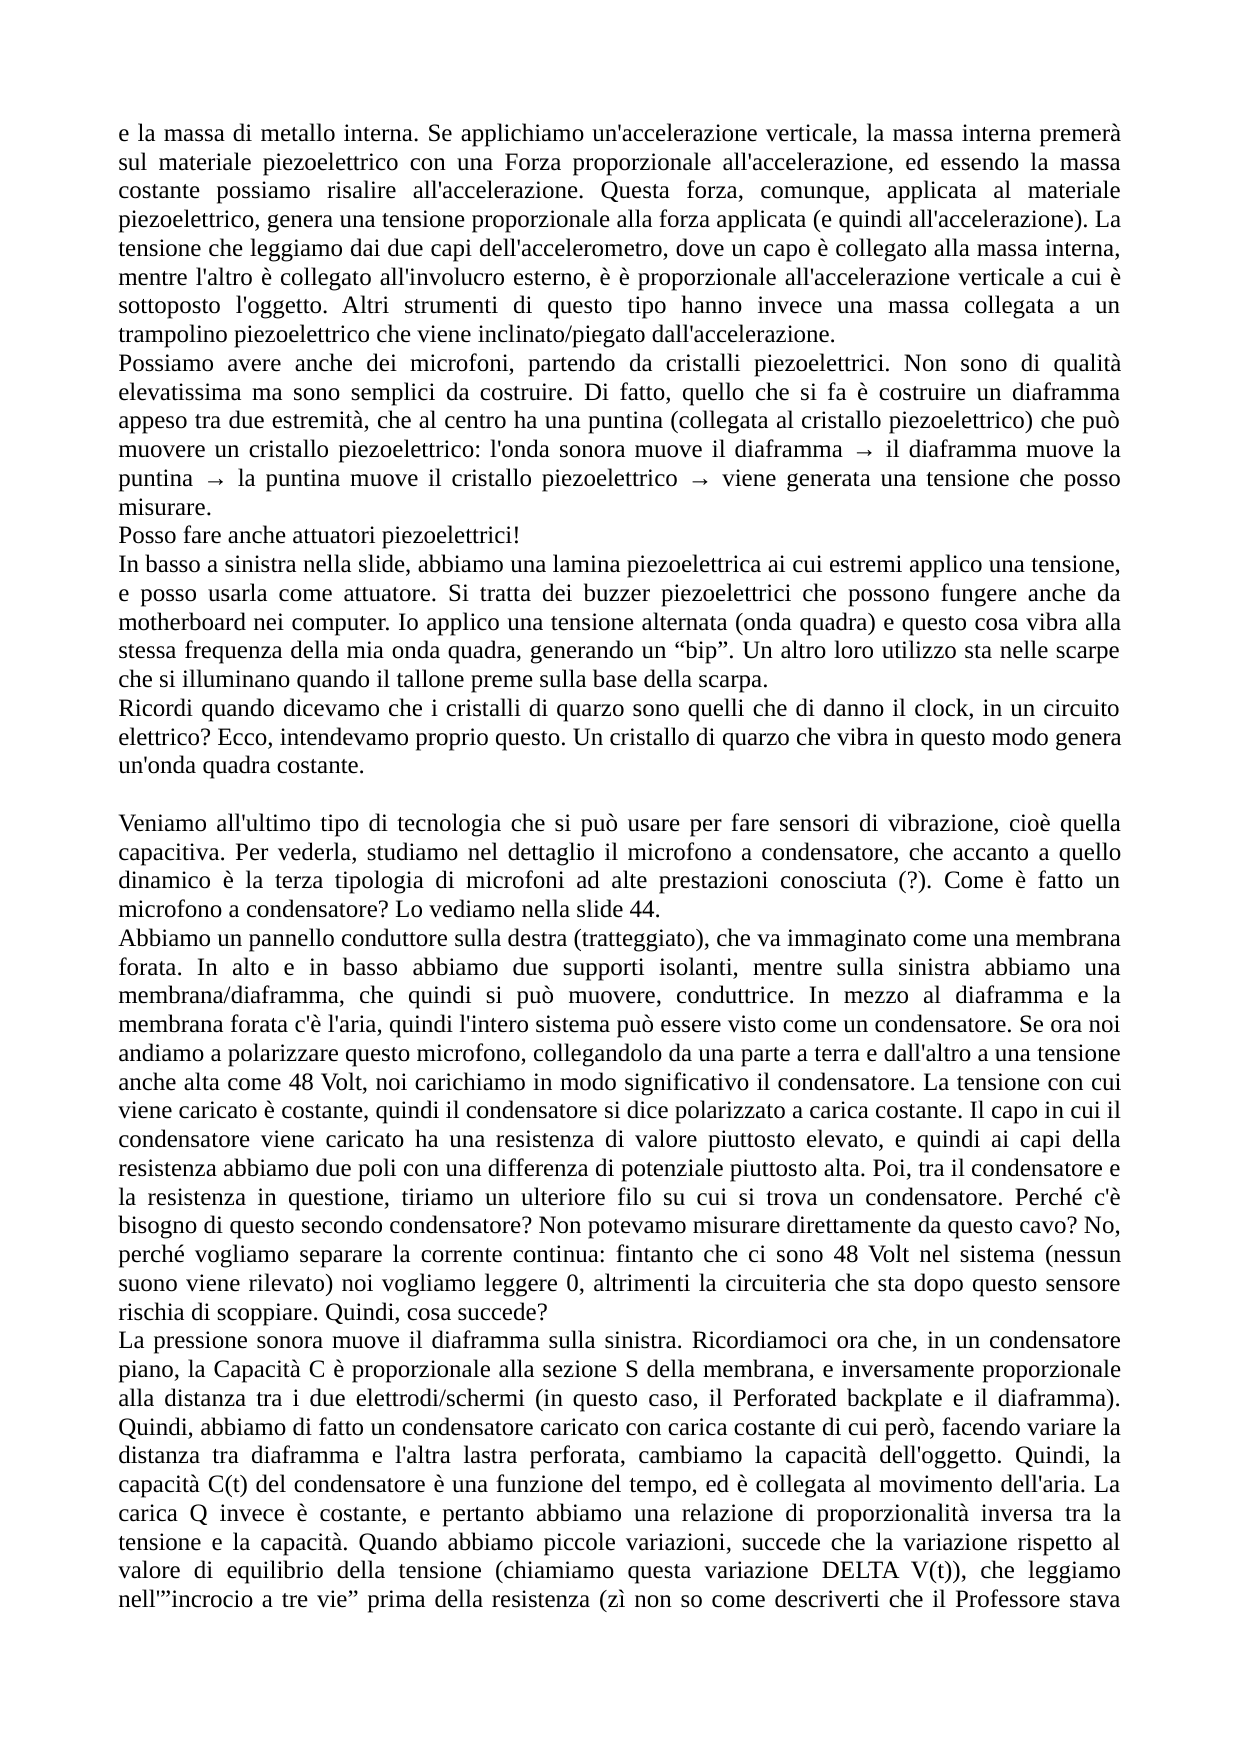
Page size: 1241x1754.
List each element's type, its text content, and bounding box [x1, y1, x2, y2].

text e la massa di metallo interna. Se applichiamo un'accelerazione verticale, la massa interna premerà sul materiale piezoelettrico con una Forza proporzionale all'accelerazione, ed essendo la massa costante possiamo risalire all'accelerazione. Questa forza, comunque, applicata al materiale piezoelettrico, genera una tensione proporzionale alla forza applicata (e quindi all'accelerazione). La tensione che leggiamo dai due capi dell'accelerometro, dove un capo è collegato alla massa interna, mentre l'altro è collegato all'involucro esterno, è è proporzionale all'accelerazione verticale a cui è sottoposto l'oggetto. Altri strumenti di questo tipo hanno invece una massa collegata a un trampolino piezoelettrico che viene inclinato/piegato dall'accelerazione. [118, 118, 1122, 348]
text In basso a sinistra nella slide, abbiamo una lamina piezoelettrica ai cui estremi applico una tensione, e posso usarla come attuatore. Si tratta dei buzzer piezoelettrici che possono fungere anche da motherboard nei computer. Io applico una tensione alternata (onda quadra) e questo cosa vibra alla stessa frequenza della mia onda quadra, generando un “bip”. Un altro loro utilizzo sta nelle scarpe che si illuminano quando il tallone preme sulla base della scarpa. [118, 549, 1122, 693]
text Veniamo all'ultimo tipo di tecnologia che si può usare per fare sensori di vibrazione, cioè quella capacitiva. Per vederla, studiamo nel dettaglio il microfono a condensatore, che accanto a quello dinamico è la terza tipologia di microfoni ad alte prestazioni conosciuta (?). Come è fatto un microfono a condensatore? Lo vediamo nella slide 44. [118, 808, 1122, 923]
text Posso fare anche attuatori piezoelettrici! [118, 521, 1122, 549]
text Ricordi quando dicevamo che i cristalli di quarzo sono quelli che di danno il clock, in un circuito elettrico? Ecco, intendevamo proprio questo. Un cristallo di quarzo che vibra in questo modo genera un'onda quadra costante. [118, 693, 1122, 779]
text Abbiamo un pannello conduttore sulla destra (tratteggiato), che va immaginato come una membrana forata. In alto e in basso abbiamo due supporti isolanti, mentre sulla sinistra abbiamo una membrana/diaframma, che quindi si può muovere, conduttrice. In mezzo al diaframma e la membrana forata c'è l'aria, quindi l'intero sistema può essere visto come un condensatore. Se ora noi andiamo a polarizzare questo microfono, collegandolo da una parte a terra e dall'altro a una tensione anche alta come 48 Volt, noi carichiamo in modo significativo il condensatore. La tensione con cui viene caricato è costante, quindi il condensatore si dice polarizzato a carica costante. Il capo in cui il condensatore viene caricato ha una resistenza di valore piuttosto elevato, e quindi ai capi della resistenza abbiamo due poli con una differenza di potenziale piuttosto alta. Poi, tra il condensatore e la resistenza in questione, tiriamo un ulteriore filo su cui si trova un condensatore. Perché c'è bisogno di questo secondo condensatore? Non potevamo misurare direttamente da questo cavo? No, perché vogliamo separare la corrente continua: fintanto che ci sono 48 Volt nel sistema (nessun suono viene rilevato) noi vogliamo leggere 0, altrimenti la circuiteria che sta dopo questo sensore rischia di scoppiare. Quindi, cosa succede? [118, 923, 1122, 1326]
text La pressione sonora muove il diaframma sulla sinistra. Ricordiamoci ora che, in un condensatore piano, la Capacità C è proporzionale alla sezione S della membrana, e inversamente proporzionale alla distanza tra i due elettrodi/schermi (in questo caso, il Perforated backplate e il diaframma). Quindi, abbiamo di fatto un condensatore caricato con carica costante di cui però, facendo variare la distanza tra diaframma e l'altra lastra perforata, cambiamo la capacità dell'oggetto. Quindi, la capacità C(t) del condensatore è una funzione del tempo, ed è collegata al movimento dell'aria. La carica Q invece è costante, e pertanto abbiamo una relazione di proporzionalità inversa tra la tensione e la capacità. Quando abbiamo piccole variazioni, succede che la variazione rispetto al valore di equilibrio della tensione (chiamiamo questa variazione DELTA V(t)), che leggiamo nell'”incrocio a tre vie” prima della resistenza (zì non so come descriverti che il Professore stava [118, 1326, 1122, 1613]
text Possiamo avere anche dei microfoni, partendo da cristalli piezoelettrici. Non sono di qualità elevatissima ma sono semplici da costruire. Di fatto, quello che si fa è costruire un diaframma appeso tra due estremità, che al centro ha una puntina (collegata al cristallo piezoelettrico) che può muovere un cristallo piezoelettrico: l'onda sonora muove il diaframma → il diaframma muove la puntina → la puntina muove il cristallo piezoelettrico → viene generata una tensione che posso misurare. [118, 348, 1122, 521]
